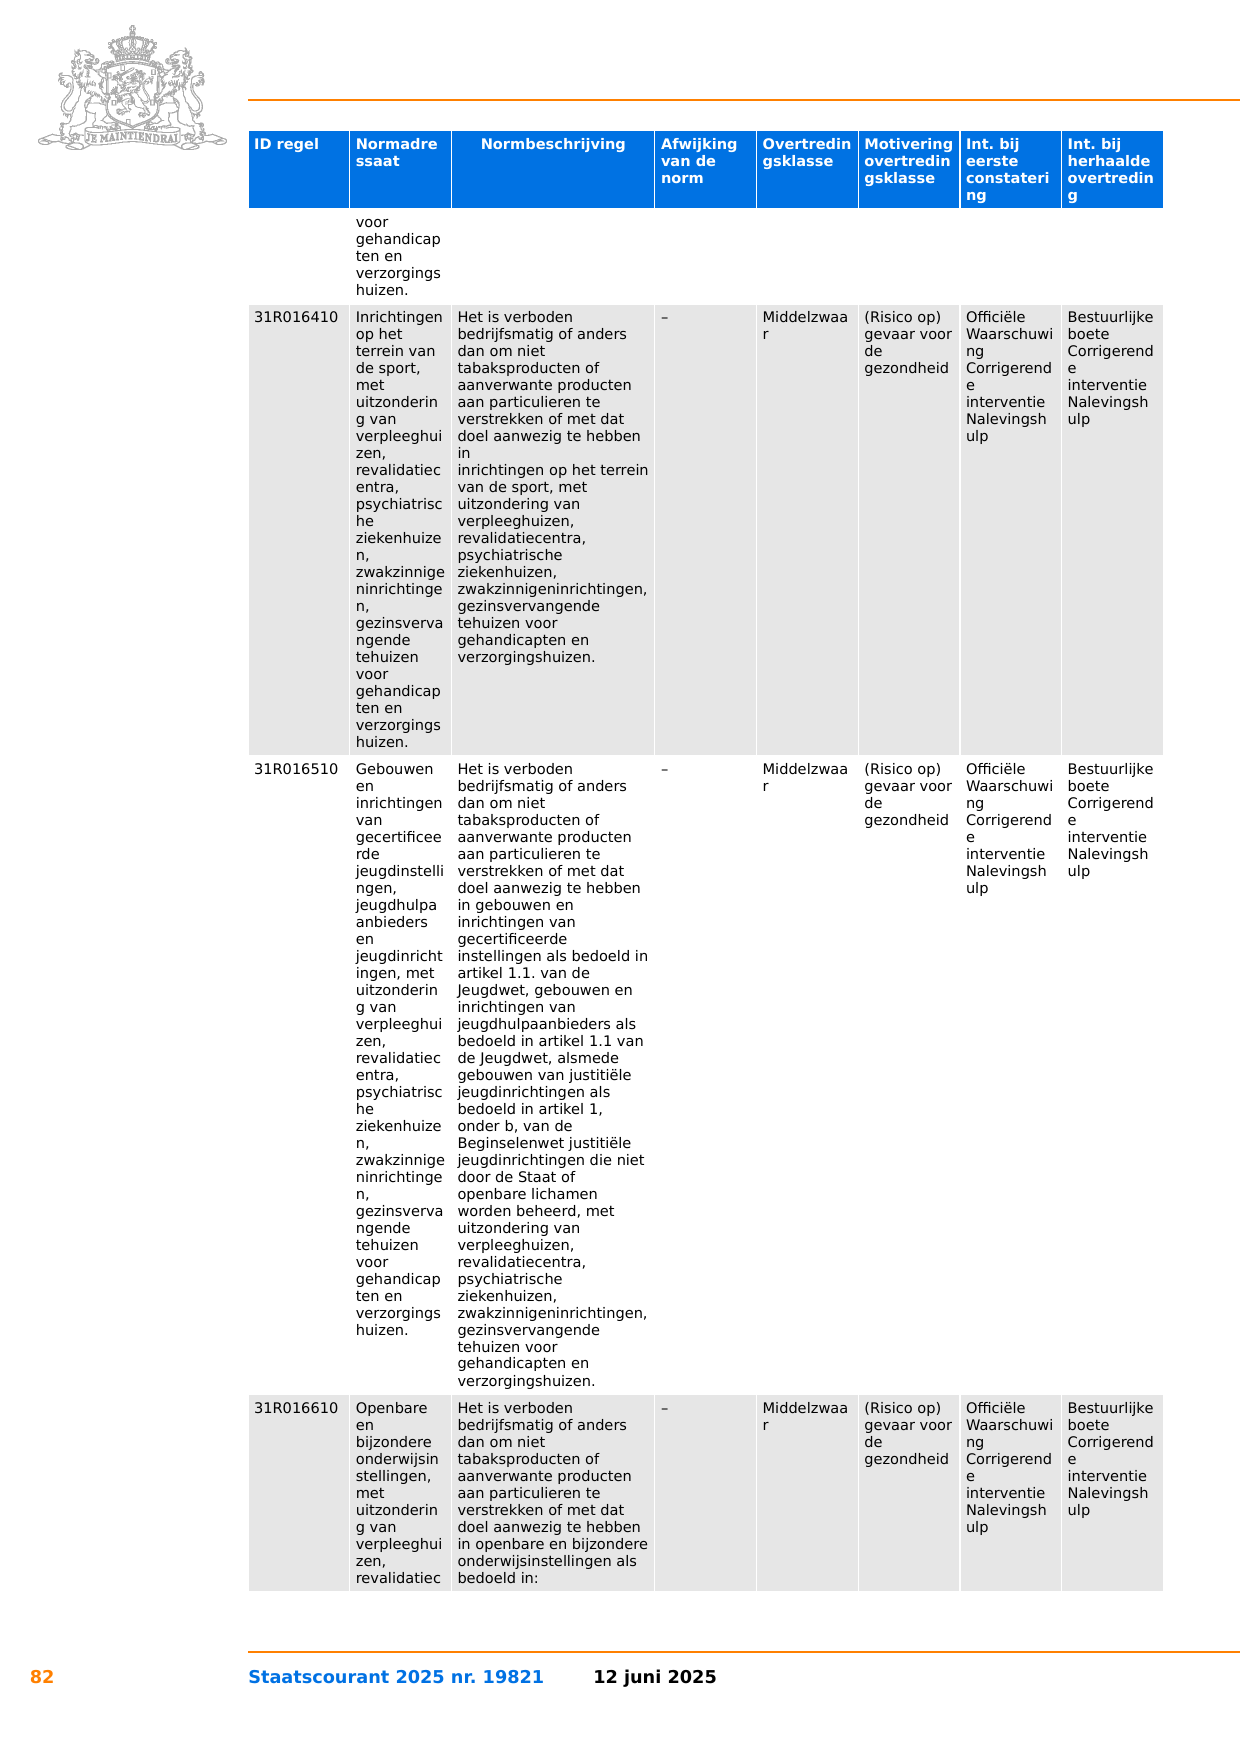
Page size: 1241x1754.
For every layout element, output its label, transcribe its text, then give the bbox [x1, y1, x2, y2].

table_cell Bestuurlijke boete Corrigerende interventie Nalevingshulp [1062, 1395, 1163, 1591]
table_cell Gebouwen en inrichtingen van gecertificeerde jeugdinstellingen, jeugdhulpaanbieders en jeugdinrichtingen, met uitzondering van verpleeghuizen, revalidatiecentra, psychiatrische ziekenhuizen, zwakzinnigeninrichtingen, gezinsvervangende tehuizen voor gehandicapten en verzorgingshuizen. [350, 756, 451, 1394]
table_cell Officiële Waarschuwing Corrigerende interventie Nalevingshulp [961, 756, 1061, 1394]
table_cell Middelzwaar [757, 305, 858, 755]
table_cell Middelzwaar [757, 756, 858, 1394]
table_header Int. bij eerste constatering [961, 131, 1061, 208]
table_cell [655, 209, 756, 303]
table_cell Het is verboden bedrijfsmatig of anders dan om niet tabaksproducten of aanverwante producten aan particulieren te verstrekken of met dat doel aanwezig te hebben in openbare en bijzondere onderwijsinstellingen als bedoeld in: [452, 1395, 654, 1591]
table_cell [859, 209, 959, 303]
table_cell [1062, 209, 1163, 303]
table_cell Officiële Waarschuwing Corrigerende interventie Nalevingshulp [961, 1395, 1061, 1591]
table_cell – [655, 1395, 756, 1591]
table_header Overtredingsklasse [757, 131, 858, 208]
table_cell (Risico op) gevaar voor de gezondheid [859, 756, 959, 1394]
table_header Motivering overtredingsklasse [859, 131, 959, 208]
table_cell Officiële Waarschuwing Corrigerende interventie Nalevingshulp [961, 305, 1061, 755]
table_cell Het is verboden bedrijfsmatig of anders dan om niet tabaksproducten of aanverwante producten aan particulieren te verstrekken of met dat doel aanwezig te hebben in gebouwen en inrichtingen van gecertificeerde instellingen als bedoeld in artikel 1.1. van de Jeugdwet, gebouwen en inrichtingen van jeugdhulpaanbieders als bedoeld in artikel 1.1 van de Jeugdwet, alsmede gebouwen van justitiële jeugdinrichtingen als bedoeld in artikel 1, onder b, van de Beginselenwet justitiële jeugdinrichtingen die niet door de Staat of openbare lichamen worden beheerd, met uitzondering van verpleeghuizen, revalidatiecentra, psychiatrische ziekenhuizen, zwakzinnigeninrichtingen, gezinsvervangende tehuizen voor gehandicapten en verzorgingshuizen. [452, 756, 654, 1394]
table_cell 31R016510 [249, 756, 349, 1394]
table_cell Middelzwaar [757, 1395, 858, 1591]
table_header ID regel [249, 131, 349, 208]
table_cell Bestuurlijke boete Corrigerende interventie Nalevingshulp [1062, 305, 1163, 755]
table_cell [961, 209, 1061, 303]
table_header Afwijking van de norm [655, 131, 756, 208]
table_cell – [655, 305, 756, 755]
table_cell Het is verboden bedrijfsmatig of anders dan om niet tabaksproducten of aanverwante producten aan particulieren te verstrekken of met dat doel aanwezig te hebben in inrichtingen op het terrein van de sport, met uitzondering van verpleeghuizen, revalidatiecentra, psychiatrische ziekenhuizen, zwakzinnigeninrichtingen, gezinsvervangende tehuizen voor gehandicapten en verzorgingshuizen. [452, 305, 654, 755]
table_cell voor gehandicapten en verzorgingshuizen. [350, 209, 451, 303]
table_cell – [655, 756, 756, 1394]
picture [38, 25, 227, 150]
table_cell Inrichtingen op het terrein van de sport, met uitzondering van verpleeghuizen, revalidatiecentra, psychiatrische ziekenhuizen, zwakzinnigeninrichtingen, gezinsvervangende tehuizen voor gehandicapten en verzorgingshuizen. [350, 305, 451, 755]
table_header Normadressaat [350, 131, 451, 208]
table_header Normbeschrijving [452, 131, 654, 208]
table_header Int. bij herhaalde overtreding [1062, 131, 1163, 208]
table_cell (Risico op) gevaar voor de gezondheid [859, 305, 959, 755]
table_cell Openbare en bijzondere onderwijsinstellingen, met uitzondering van verpleeghuizen, revalidatiec [350, 1395, 451, 1591]
table_cell [452, 209, 654, 303]
table_cell Bestuurlijke boete Corrigerende interventie Nalevingshulp [1062, 756, 1163, 1394]
table_cell 31R016410 [249, 305, 349, 755]
table_cell [757, 209, 858, 303]
table_cell (Risico op) gevaar voor de gezondheid [859, 1395, 959, 1591]
table_cell 31R016610 [249, 1395, 349, 1591]
table_cell [249, 209, 349, 303]
